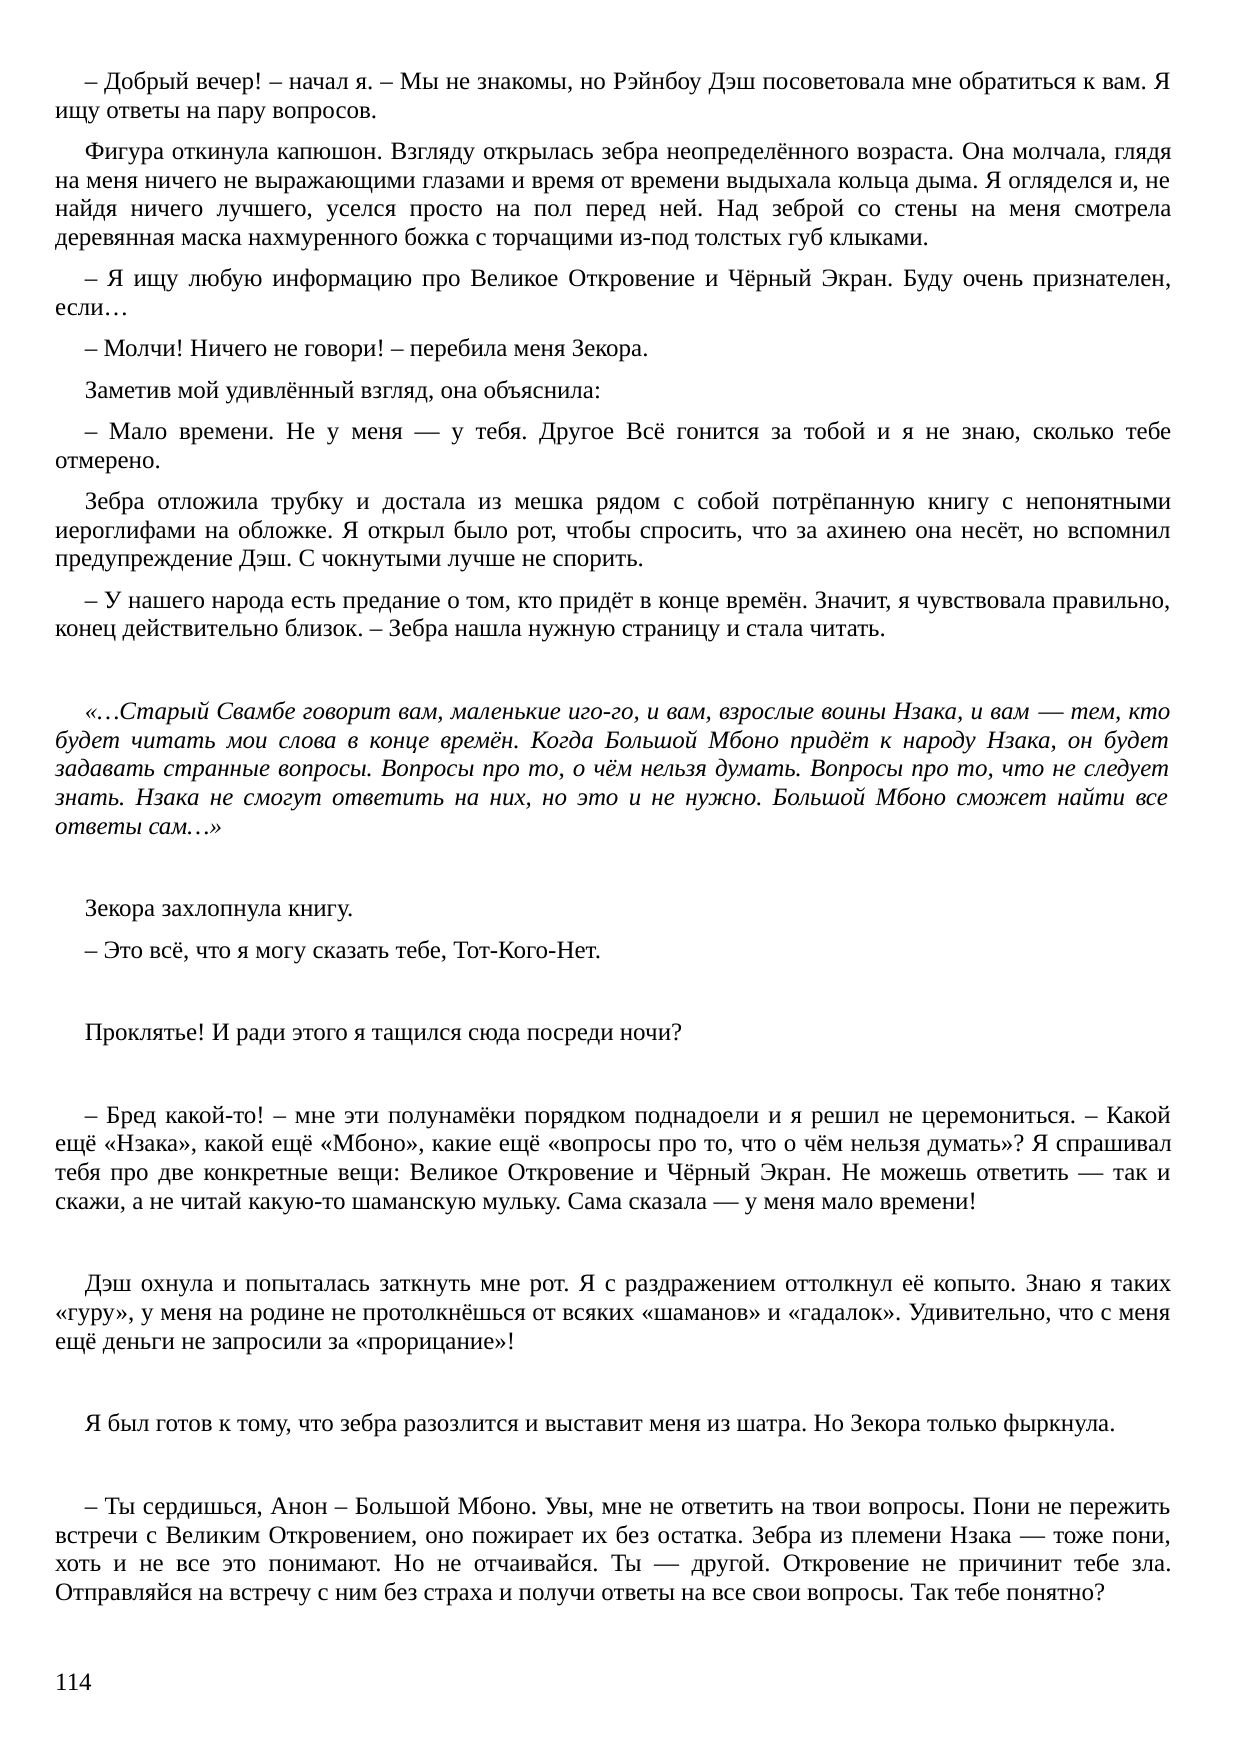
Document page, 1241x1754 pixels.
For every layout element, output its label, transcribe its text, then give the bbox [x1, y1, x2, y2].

text – Молчи! Ничего не говори! – перебила меня Зекора. [55, 333, 1173, 362]
text Заметив мой удивлённый взгляд, она объяснила: [55, 375, 1173, 403]
text – Добрый вечер! – начал я. – Мы не знакомы, но Рэйнбоу Дэш посоветовала мне обратиться к вам. Я ищу ответы на пару вопросов. [55, 66, 1173, 123]
text – Я ищу любую информацию про Великое Откровение и Чёрный Экран. Буду очень признателен, если… [55, 263, 1173, 321]
text – Мало времени. Не у меня — у тебя. Другое Всё гонится за тобой и я не знаю, сколько тебе отмерено. [55, 416, 1173, 473]
text Проклятье! И ради этого я тащился сюда посреди ночи? [55, 1017, 1173, 1046]
text Зекора захлопнула книгу. [55, 893, 1173, 922]
text – Бред какой-то! – мне эти полунамёки порядком поднадоели и я решил не церемониться. – Какой ещё «Нзака», какой ещё «Мбоно», какие ещё «вопросы про то, что о чём нельзя думать»? Я спрашивал тебя про две конкретные вещи: Великое Откровение и Чёрный Экран. Не можешь ответить — так и скажи, а не читай какую-то шаманскую мульку. Сама сказала — у меня мало времени! [55, 1100, 1173, 1215]
text Я был готов к тому, что зебра разозлится и выставит меня из шатра. Но Зекора только фыркнула. [55, 1408, 1173, 1437]
text – У нашего народа есть предание о том, кто придёт в конце времён. Значит, я чувствовала правильно, конец действительно близок. – Зебра нашла нужную страницу и стала читать. [55, 585, 1173, 642]
text Дэш охнула и попыталась заткнуть мне рот. Я с раздражением оттолкнул её копыто. Знаю я таких «гуру», у меня на родине не протолкнёшься от всяких «шаманов» и «гадалок». Удивительно, что с меня ещё деньги не запросили за «прорицание»! [55, 1268, 1173, 1355]
text Зебра отложила трубку и достала из мешка рядом с собой потрёпанную книгу с непонятными иероглифами на обложке. Я открыл было рот, чтобы спросить, что за ахинею она несёт, но вспомнил предупреждение Дэш. С чокнутыми лучше не спорить. [55, 486, 1173, 572]
text Фигура откинула капюшон. Взгляду открылась зебра неопределённого возраста. Она молчала, глядя на меня ничего не выражающими глазами и время от времени выдыхала кольца дыма. Я огляделся и, не найдя ничего лучшего, уселся просто на пол перед ней. Над зеброй со стены на меня смотрела деревянная маска нахмуренного божка с торчащими из-под толстых губ клыками. [55, 136, 1173, 251]
text «…Старый Свамбе говорит вам, маленькие иго-го, и вам, взрослые воины Нзака, и вам — тем, кто будет читать мои слова в конце времён. Когда Большой Мбоно придёт к народу Нзака, он будет задавать странные вопросы. Вопросы про то, о чём нельзя думать. Вопросы про то, что не следует знать. Нзака не смогут ответить на них, но это и не нужно. Большой Мбоно сможет найти все ответы сам…» [55, 696, 1173, 840]
text – Это всё, что я могу сказать тебе, Тот-Кого-Нет. [55, 935, 1173, 963]
text – Ты сердишься, Анон – Большой Мбоно. Увы, мне не ответить на твои вопросы. Пони не пережить встречи с Великим Откровением, оно пожирает их без остатка. Зебра из племени Нзака — тоже пони, хоть и не все это понимают. Но не отчаивайся. Ты — другой. Откровение не причинит тебе зла. Отправляйся на встречу с ним без страха и получи ответы на все свои вопросы. Так тебе понятно? [55, 1491, 1173, 1606]
